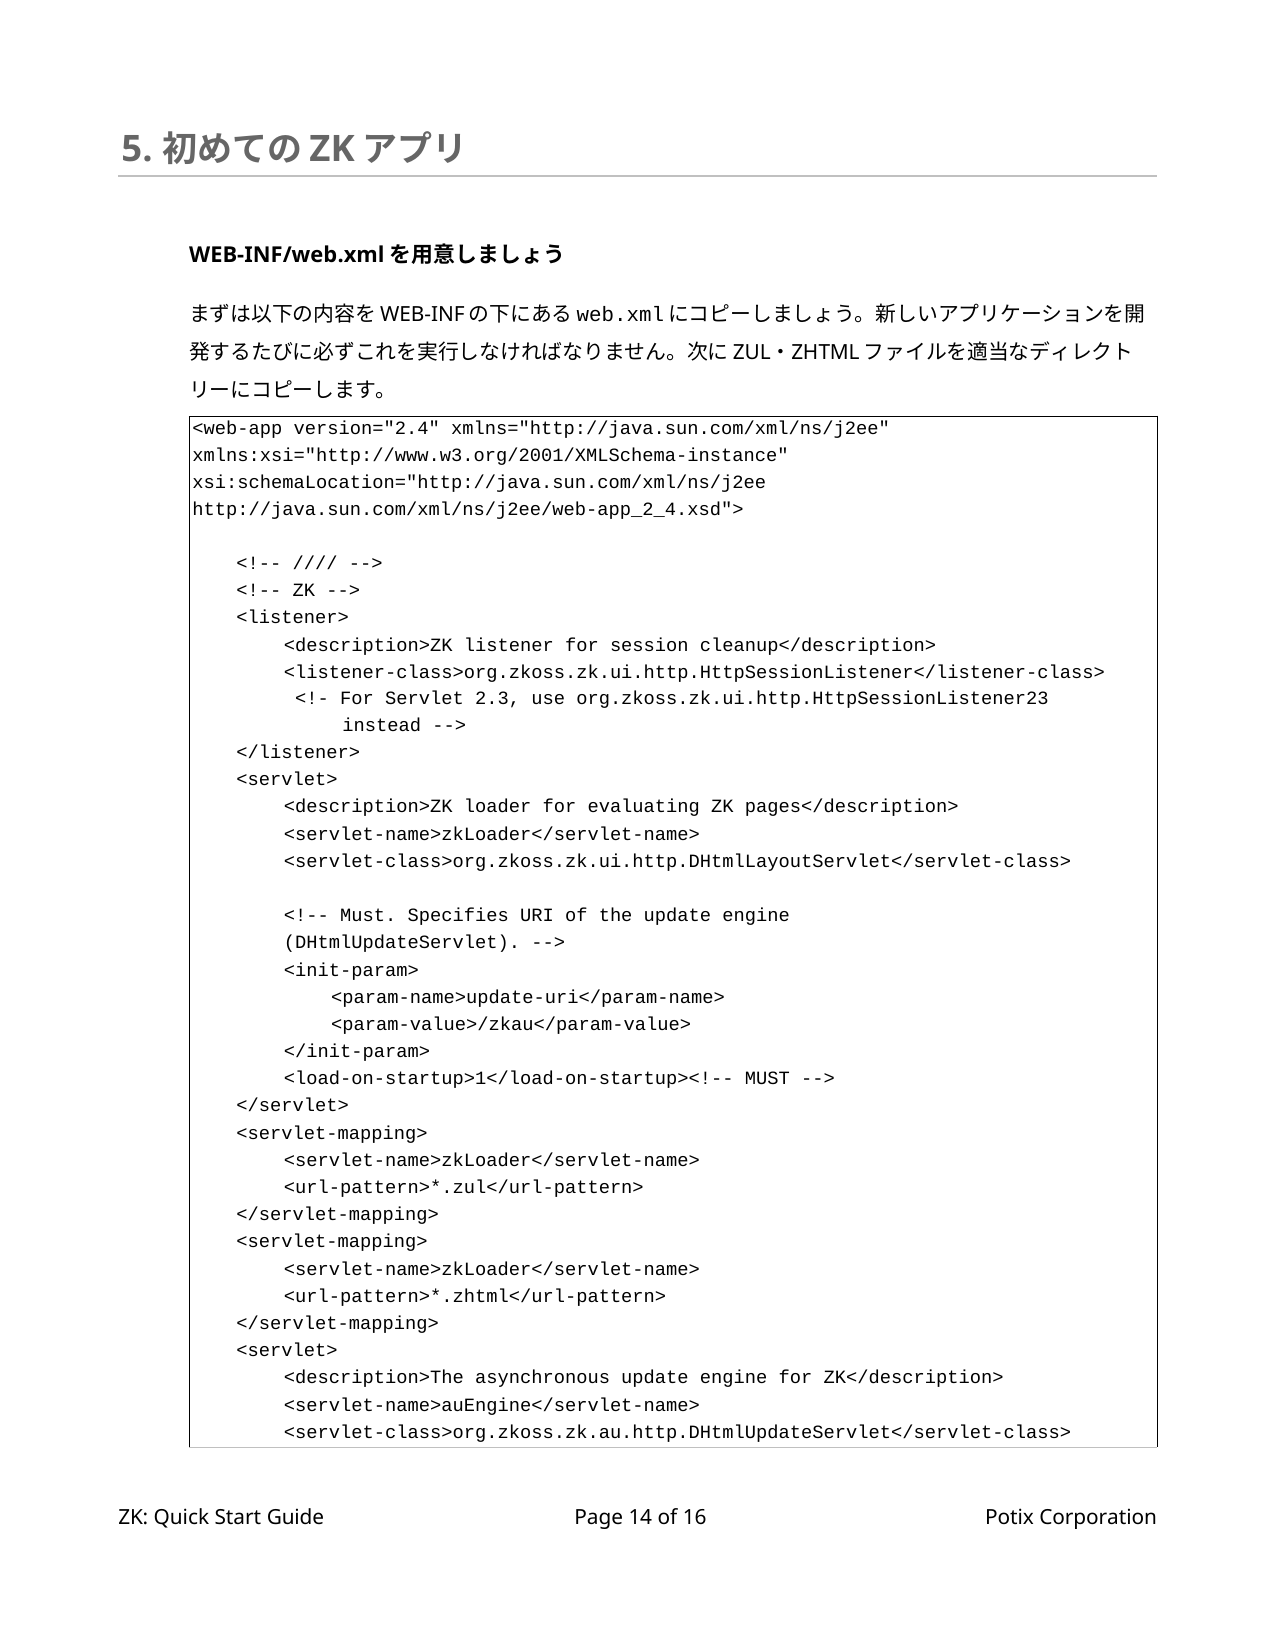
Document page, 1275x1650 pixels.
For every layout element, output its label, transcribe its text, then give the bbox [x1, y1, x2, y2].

text <url-pattern>*.zhtml</url-pattern> [190, 1284, 1157, 1308]
text <param-value>/zkau</param-value> [190, 1012, 1157, 1036]
text </servlet-mapping> [190, 1202, 1157, 1226]
text <param-name>update-uri</param-name> [190, 984, 1157, 1009]
text <!-- //// --> [190, 551, 1157, 575]
text <servlet> [190, 1338, 1157, 1362]
text <listener-class>org.zkoss.zk.ui.http.HttpSessionListener</listener-class> <!- For Servlet 2.3, use org.zkoss.zk.ui.http.HttpSessionListener23 instead --> [190, 659, 1157, 737]
subtitle WEB-INF/web.xmlを用意しましょう [189, 236, 1157, 268]
text <servlet-name>zkLoader</servlet-name> [190, 1148, 1157, 1172]
text </servlet-mapping> [190, 1311, 1157, 1335]
text <!-- Must. Specifies URI of the update engine [190, 903, 1157, 927]
text <listener> [190, 605, 1157, 629]
text <description>ZK listener for session cleanup</description> [190, 632, 1157, 657]
text <web-app version="2.4" xmlns="http://java.sun.com/xml/ns/j2ee" [190, 417, 1157, 440]
subtitle 5. 初めてのZKアプリ [118, 118, 1157, 175]
text <servlet-name>zkLoader</servlet-name> [190, 1256, 1157, 1281]
text <servlet-name>auEngine</servlet-name> [190, 1392, 1157, 1417]
text <url-pattern>*.zul</url-pattern> [190, 1175, 1157, 1199]
text <servlet> [190, 767, 1157, 791]
text <servlet-name>zkLoader</servlet-name> [190, 821, 1157, 846]
text <servlet-class>org.zkoss.zk.au.http.DHtmlUpdateServlet</servlet-class> [190, 1419, 1157, 1447]
text <description>ZK loader for evaluating ZK pages</description> [190, 794, 1157, 818]
text <init-param> [190, 957, 1157, 982]
text <load-on-startup>1</load-on-startup><!-- MUST --> [190, 1066, 1157, 1090]
text <!-- ZK --> [190, 578, 1157, 602]
text xsi:schemaLocation="http://java.sun.com/xml/ns/j2ee http://java.sun.com/xml/ns/j2ee/web-app_2_4.xsd"> [190, 470, 1157, 521]
text </servlet> [190, 1093, 1157, 1118]
text </init-param> [190, 1039, 1157, 1063]
text (DHtmlUpdateServlet). --> [190, 930, 1157, 954]
text xmlns:xsi="http://www.w3.org/2001/XMLSchema-instance" [190, 443, 1157, 467]
text <servlet-mapping> [190, 1229, 1157, 1253]
text <description>The asynchronous update engine for ZK</description> [190, 1365, 1157, 1389]
text <servlet-mapping> [190, 1121, 1157, 1145]
text </listener> [190, 740, 1157, 764]
text まずは以下の内容をWEB-INFの下にあるweb.xmlにコピーしましょう。新しいアプリケーションを開発するたびに必ずこれを実行しなければなりません。次にZUL・ZHTMLファイルを適当なディレクトリーにコピーします。 [189, 298, 1157, 403]
text <servlet-class>org.zkoss.zk.ui.http.DHtmlLayoutServlet</servlet-class> [190, 849, 1157, 873]
